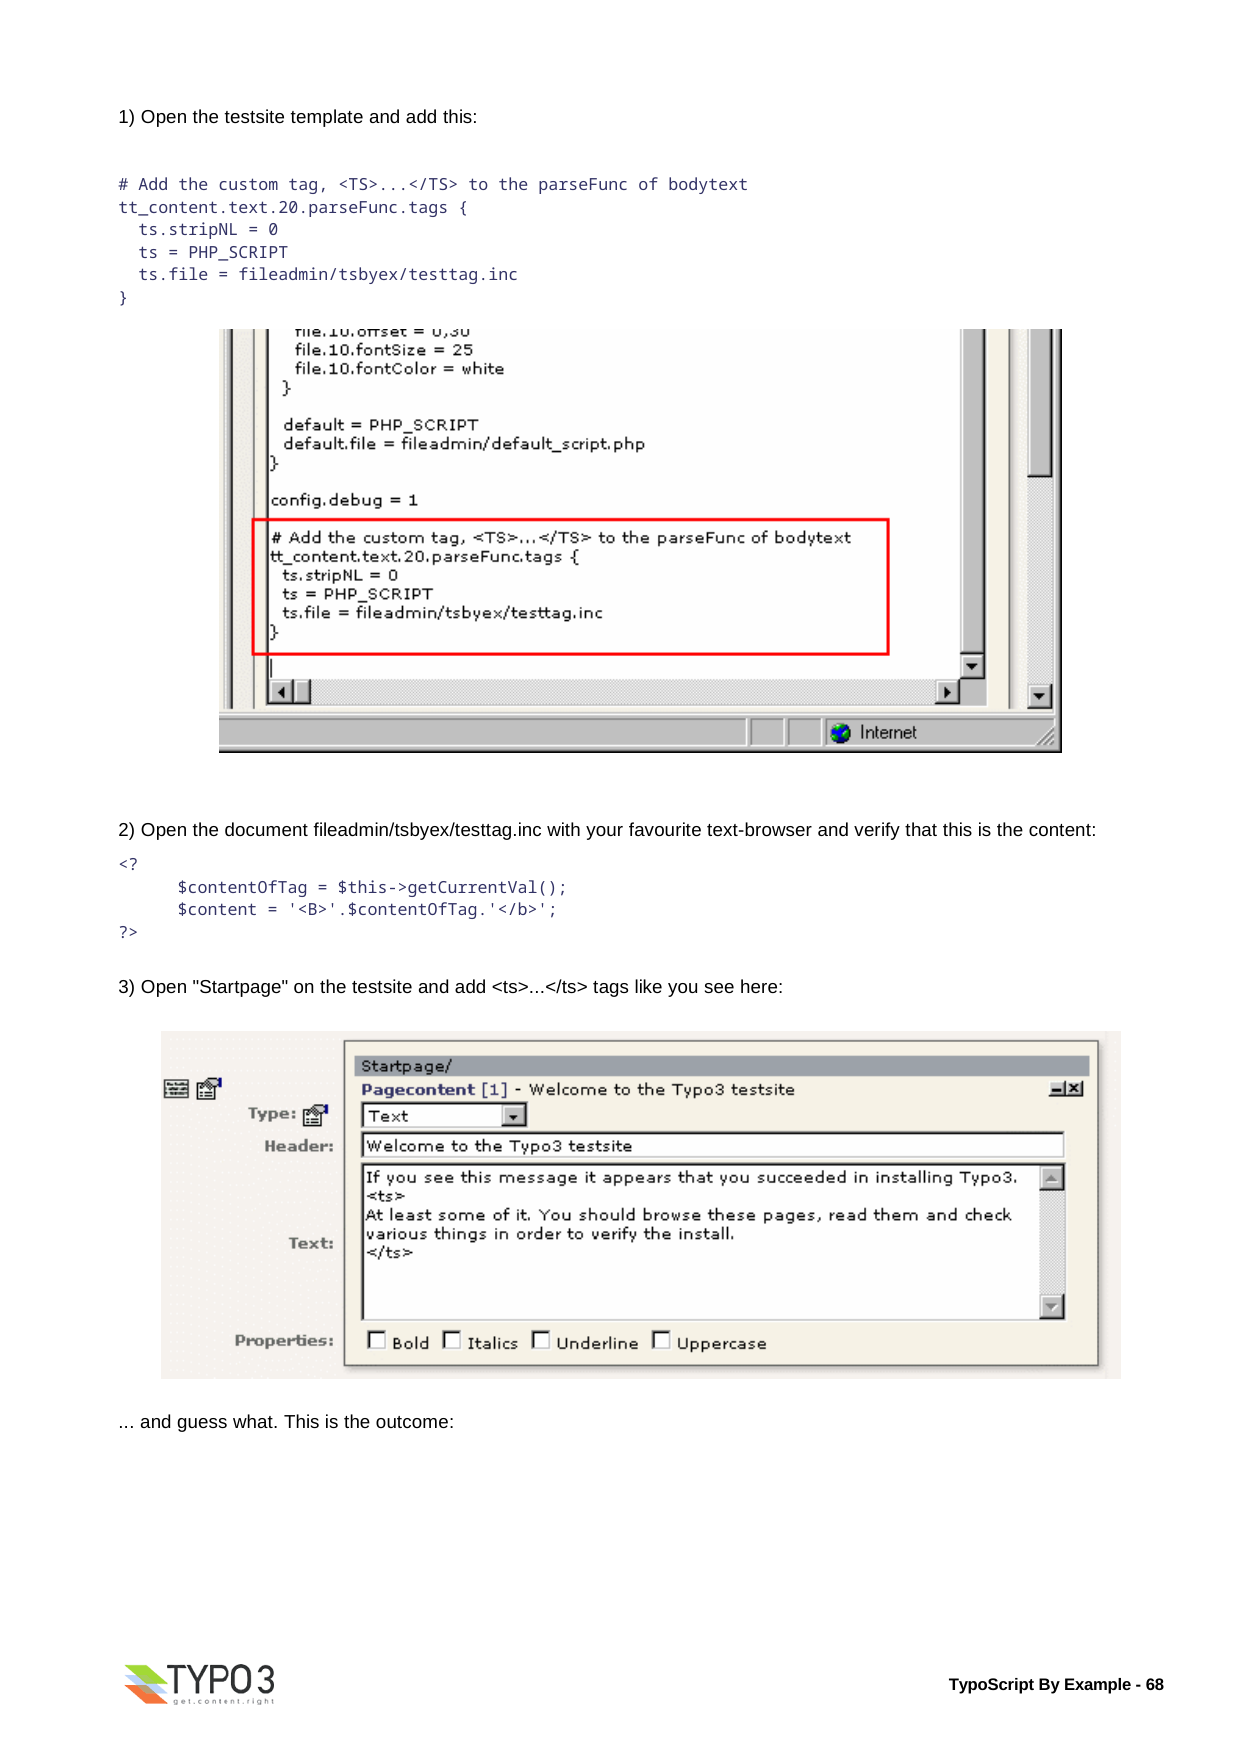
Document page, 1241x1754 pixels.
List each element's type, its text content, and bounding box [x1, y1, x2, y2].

picture [219, 329, 1062, 753]
text $contentOfTag = $this->getCurrentVal(); [118, 876, 1163, 898]
text $content = '<B>'.$contentOfTag.'</b>'; [118, 898, 1163, 921]
text # Add the custom tag, <TS>...</TS> to the parseFunc of bodytext [118, 173, 1163, 196]
text 3) Open "Startpage" on the testsite and add <ts>...</ts> tags like you see here: [118, 977, 1163, 998]
text tt_content.text.20.parseFunc.tags { [118, 196, 1163, 218]
text } [118, 286, 1163, 308]
text ?> [118, 921, 1163, 943]
picture [161, 1031, 1121, 1379]
text ts = PHP_SCRIPT [118, 241, 1163, 263]
text ts.stripNL = 0 [118, 218, 1163, 241]
text ts.file = fileadmin/tsbyex/testtag.inc [118, 263, 1163, 286]
text 2) Open the document fileadmin/tsbyex/testtag.inc with your favourite text-browser and verify that this is the content: [118, 820, 1163, 841]
text 1) Open the testsite template and add this: [118, 106, 1163, 127]
picture [119, 1659, 280, 1710]
text <? [118, 853, 1163, 876]
text ... and guess what. This is the outcome: [118, 1412, 1163, 1433]
